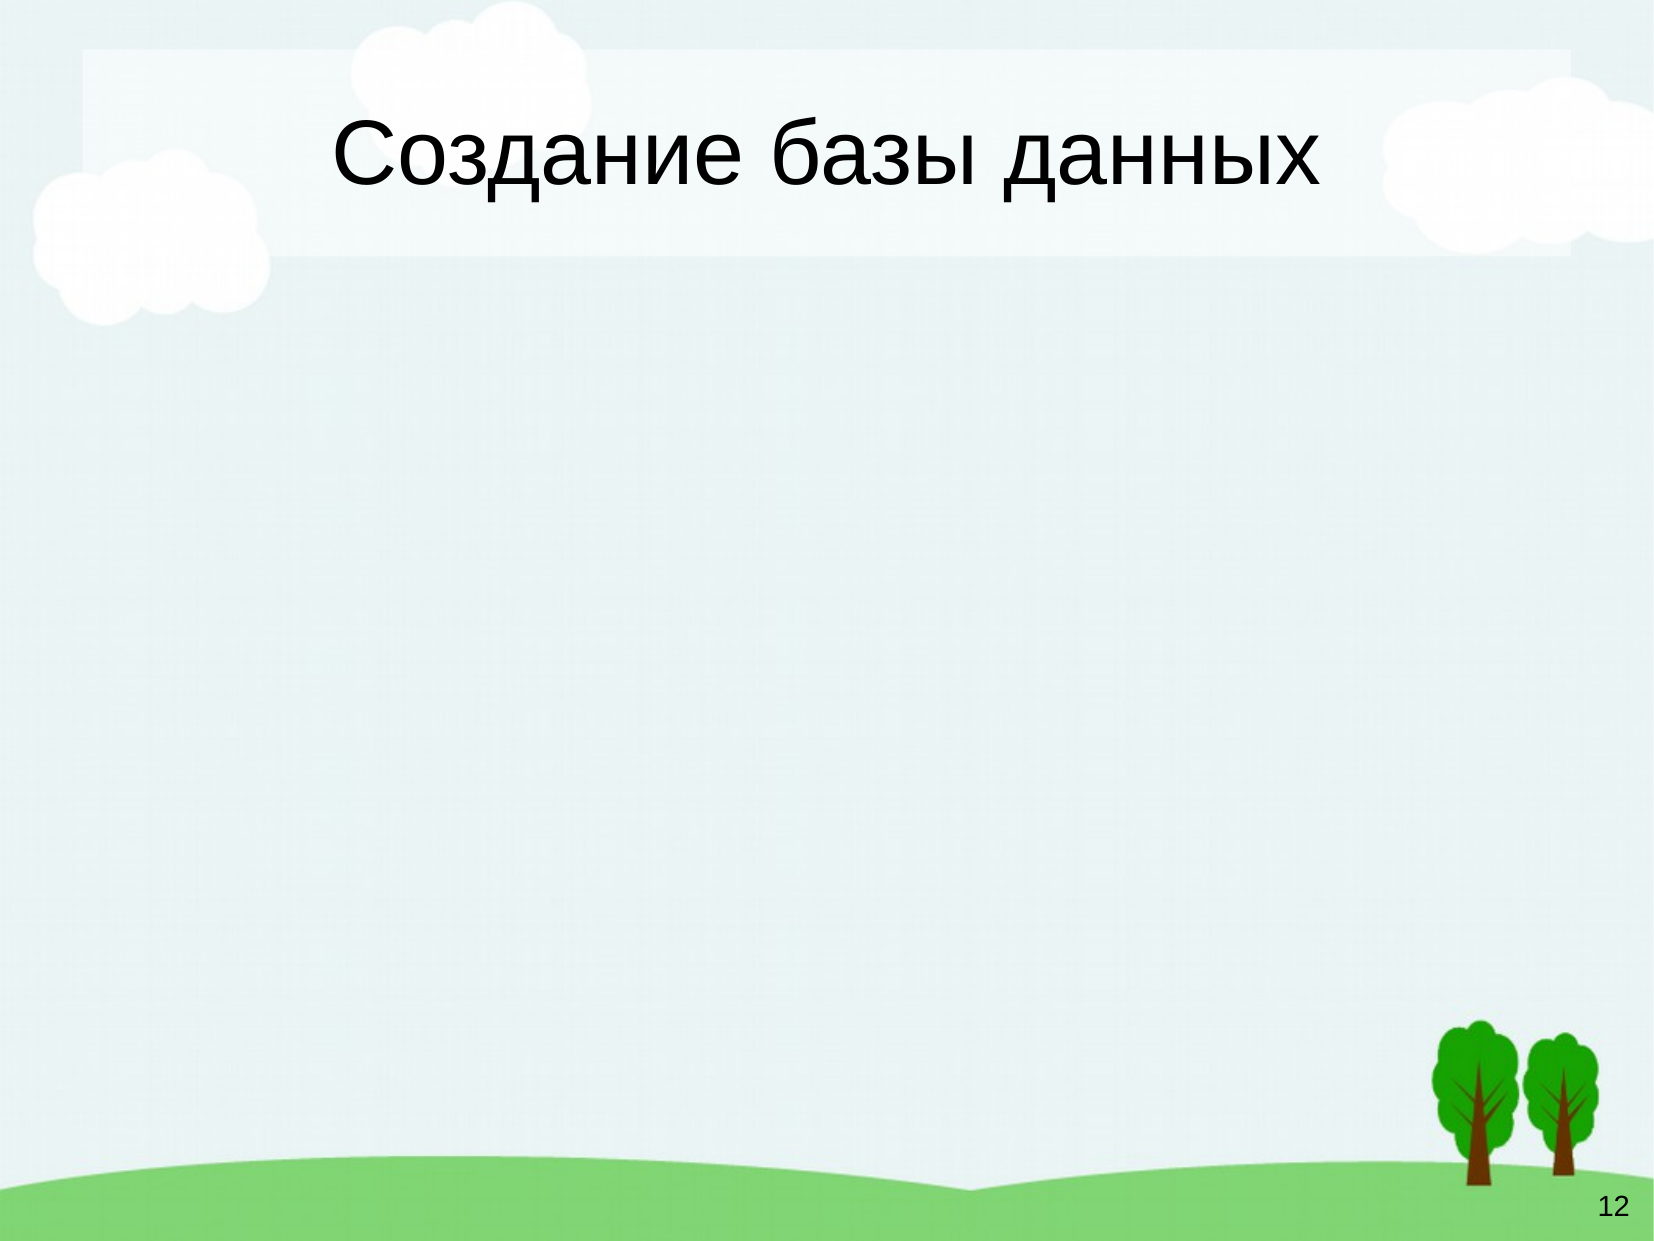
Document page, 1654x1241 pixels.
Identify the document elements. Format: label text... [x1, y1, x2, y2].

picture [0, 0, 1654, 1241]
title Создание базы данных [82, 49, 1571, 257]
